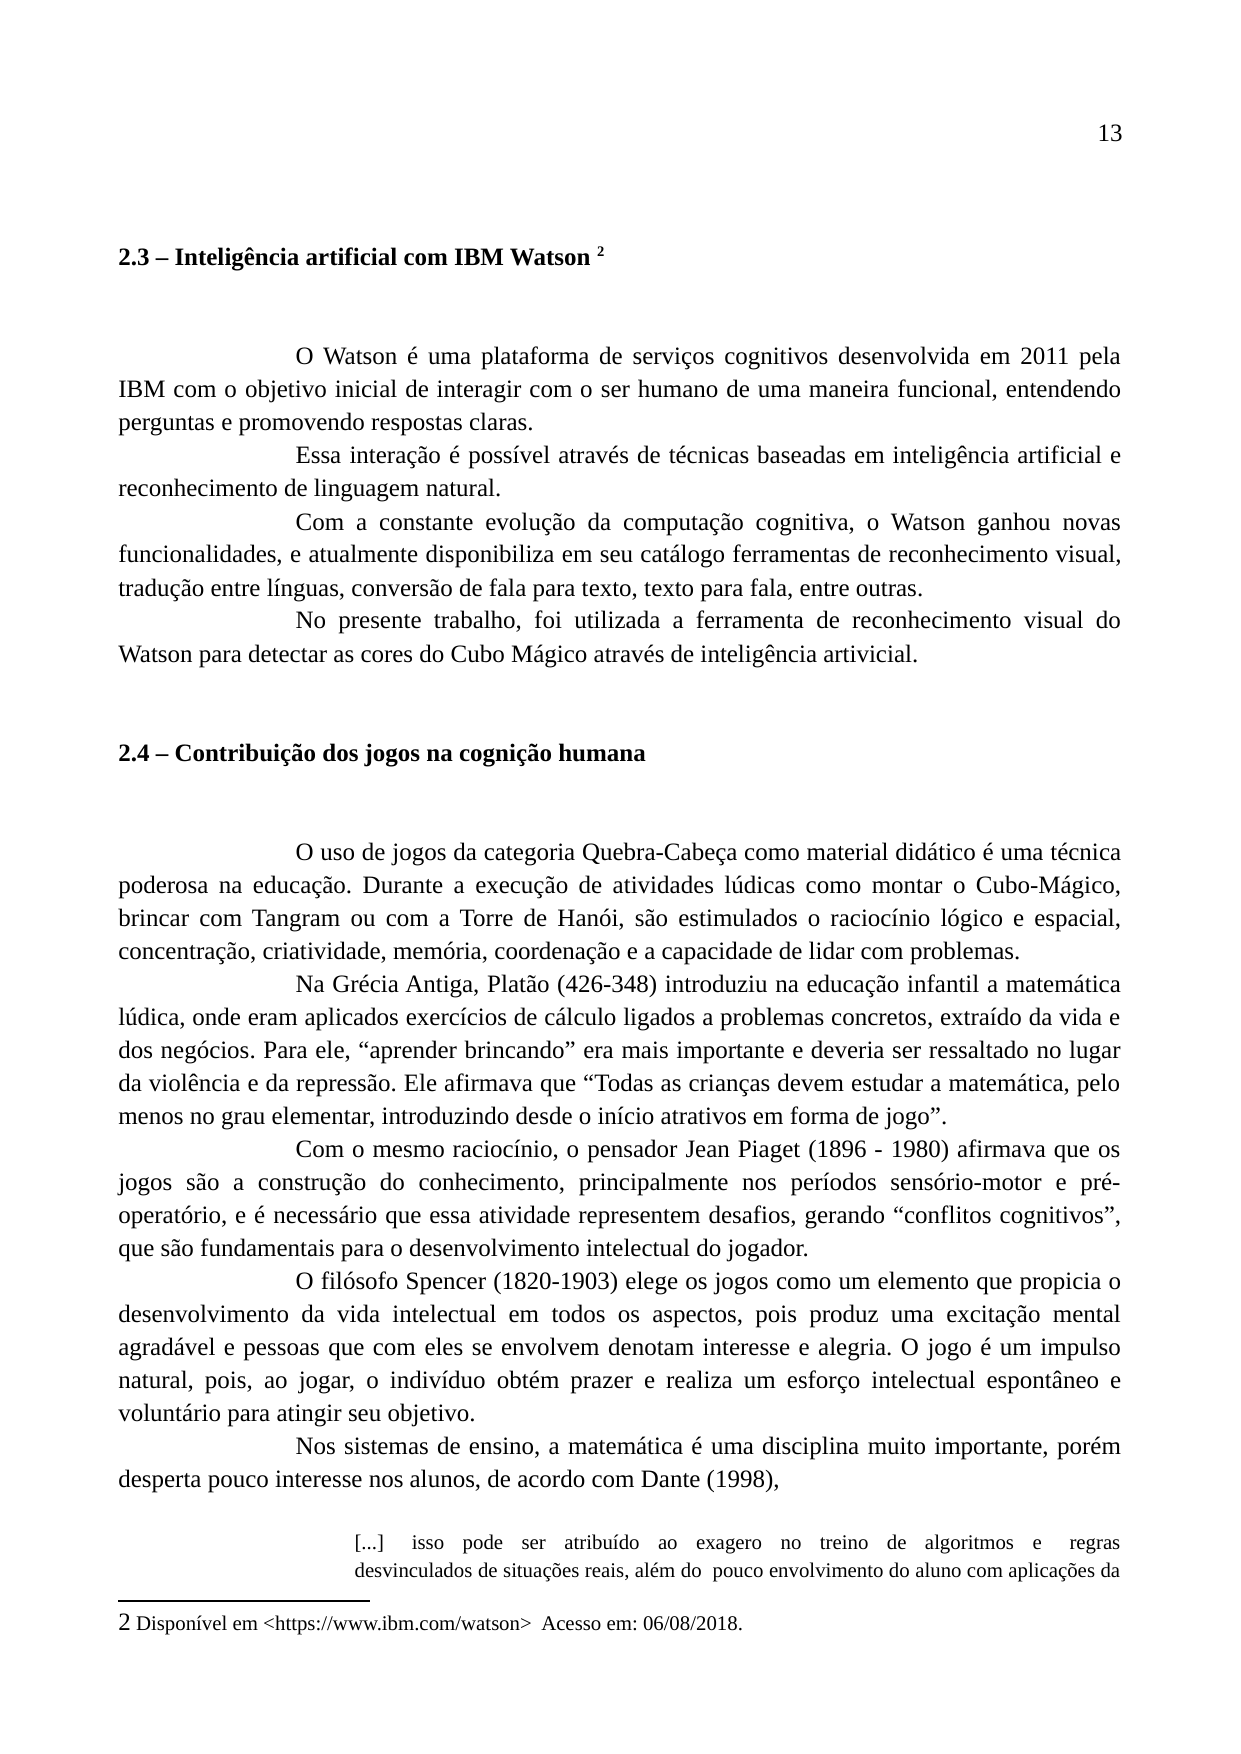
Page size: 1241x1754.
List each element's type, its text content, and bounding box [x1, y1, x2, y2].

text O filósofo Spencer (1820-1903) elege os jogos como um elemento que propicia o desenvolvimento da vida intelectual em todos os aspectos, pois produz uma excitação mental agradável e pessoas que com eles se envolvem denotam interesse e alegria. O jogo é um impulso natural, pois, ao jogar, o indivíduo obtém prazer e realiza um esforço intelectual espontâneo e voluntário para atingir seu objetivo. [118, 1266, 1122, 1427]
text Essa interação é possível através de técnicas baseadas em inteligência artificial e reconhecimento de linguagem natural. [118, 441, 1122, 502]
text 2.3 – Inteligência artificial com IBM Watson [118, 242, 1122, 271]
text O Watson é uma plataforma de serviços cognitivos desenvolvida em 2011 pela IBM com o objetivo inicial de interagir com o ser humano de uma maneira funcional, entendendo perguntas e promovendo respostas claras. [118, 341, 1122, 436]
text 2.4 – Contribuição dos jogos na cognição humana [118, 738, 1122, 766]
text Na Grécia Antiga, Platão (426-348) introduziu na educação infantil a matemática lúdica, onde eram aplicados exercícios de cálculo ligados a problemas concretos, extraído da vida e dos negócios. Para ele, “aprender brincando” era mais importante e deveria ser ressaltado no lugar da violência e da repressão. Ele afirmava que “Todas as crianças devem estudar a matemática, pelo menos no grau elementar, introduzindo desde o início atrativos em forma de jogo”. [118, 969, 1122, 1130]
text Disponível em <https://www.ibm.com/watson> Acesso em: 06/08/2018. [118, 1607, 1122, 1636]
text [...] isso pode ser atribuído ao exagero no treino de algoritmos e regras desvinculados de situações reais, além do pouco envolvimento do aluno com aplicações da [354, 1530, 1122, 1582]
text Com o mesmo raciocínio, o pensador Jean Piaget (1896 - 1980) afirmava que os jogos são a construção do conhecimento, principalmente nos períodos sensório-motor e pré-operatório, e é necessário que essa atividade representem desafios, gerando “conflitos cognitivos”, que são fundamentais para o desenvolvimento intelectual do jogador. [118, 1134, 1122, 1262]
text Com a constante evolução da computação cognitiva, o Watson ganhou novas funcionalidades, e atualmente disponibiliza em seu catálogo ferramentas de reconhecimento visual, tradução entre línguas, conversão de fala para texto, texto para fala, entre outras. [118, 507, 1122, 601]
text Nos sistemas de ensino, a matemática é uma disciplina muito importante, porém desperta pouco interesse nos alunos, de acordo com Dante (1998), [118, 1431, 1122, 1493]
text O uso de jogos da categoria Quebra-Cabeça como material didático é uma técnica poderosa na educação. Durante a execução de atividades lúdicas como montar o Cubo-Mágico, brincar com Tangram ou com a Torre de Hanói, são estimulados o raciocínio lógico e espacial, concentração, criatividade, memória, coordenação e a capacidade de lidar com problemas. [118, 837, 1122, 964]
text No presente trabalho, foi utilizada a ferramenta de reconhecimento visual do Watson para detectar as cores do Cubo Mágico através de inteligência artivicial. [118, 606, 1122, 667]
